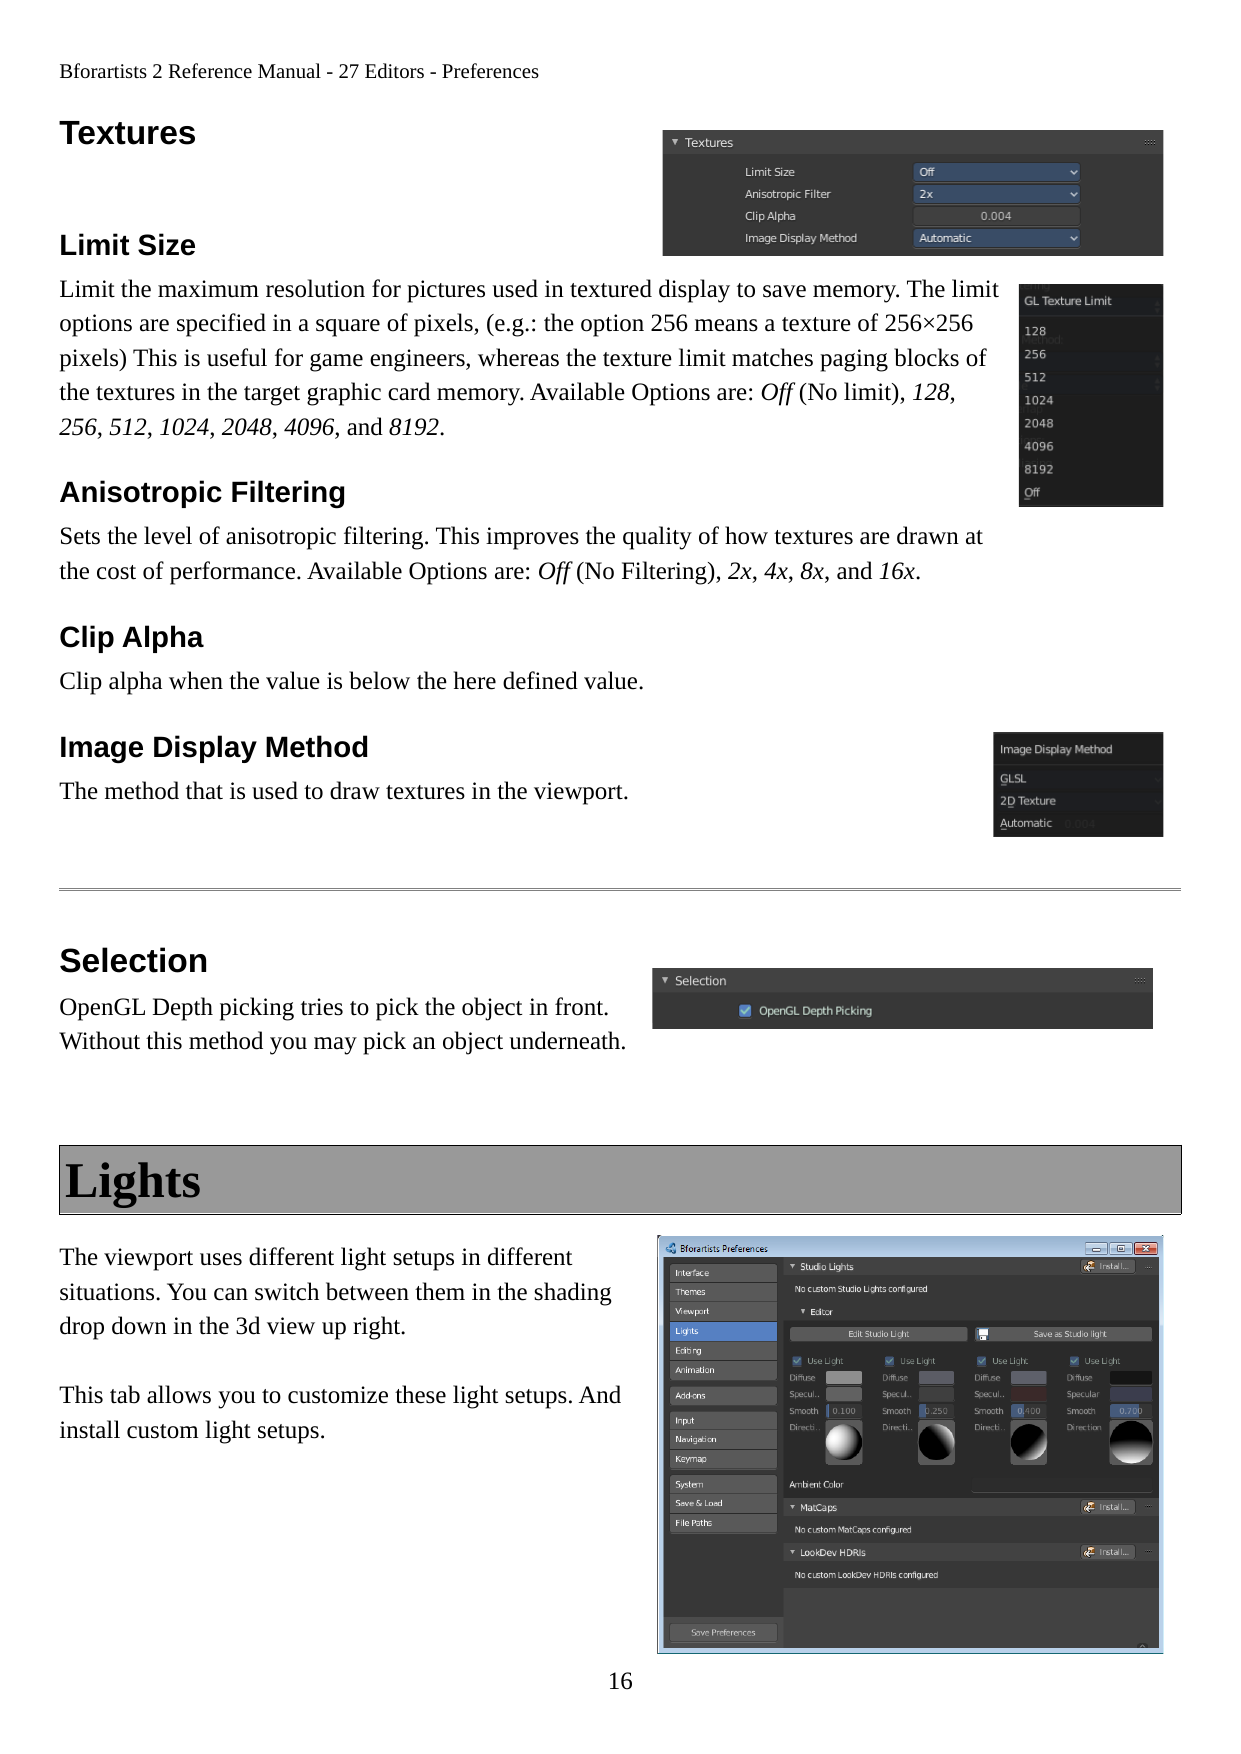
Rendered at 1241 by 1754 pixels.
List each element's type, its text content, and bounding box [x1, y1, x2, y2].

text This tab allows you to customize these light setups. And install custom light setups. [59, 1380, 657, 1443]
text The viewport uses different light setups in different situations. You can switch between them in the shading drop down in the 3d view up right. [59, 1242, 657, 1340]
subtitle Anisotropic Filtering [59, 475, 1181, 509]
subtitle Clip Alpha [59, 619, 1181, 653]
text The method that is used to draw textures in the viewport. [59, 776, 993, 804]
picture [662, 130, 1164, 256]
text Sets the level of anisotropic filtering. This improves the quality of how textures are drawn at the cost of performance. Available Options are: Off (No Filtering), 2x, 4x, 8x, and 16x. [59, 521, 1181, 585]
text OpenGL Depth picking tries to pick the object in front. Without this method you may pick an object underneath. [59, 992, 1181, 1055]
picture [1018, 284, 1164, 507]
text Clip alpha when the value is below the here defined value. [59, 666, 1181, 694]
table_header Lights [60, 1146, 1181, 1213]
subtitle Limit Size [59, 227, 1181, 261]
subtitle Selection [59, 941, 1181, 979]
text Limit the maximum resolution for pictures used in textured display to save memory. The limit options are specified in a square of pixels, (e.g.: the option 256 means a texture of 256×256 pixels) This is useful for game engineers, whereas the texture limit matches paging blocks of the textures in the target graphic card memory. Available Options are: Off (No limit), 128, 256, 512, 1024, 2048, 4096, and 8192. [59, 274, 1181, 440]
subtitle Image Display Method [59, 729, 1181, 763]
picture [993, 732, 1164, 837]
picture [652, 968, 1153, 1029]
subtitle Textures [59, 113, 1181, 151]
picture [657, 1235, 1164, 1654]
